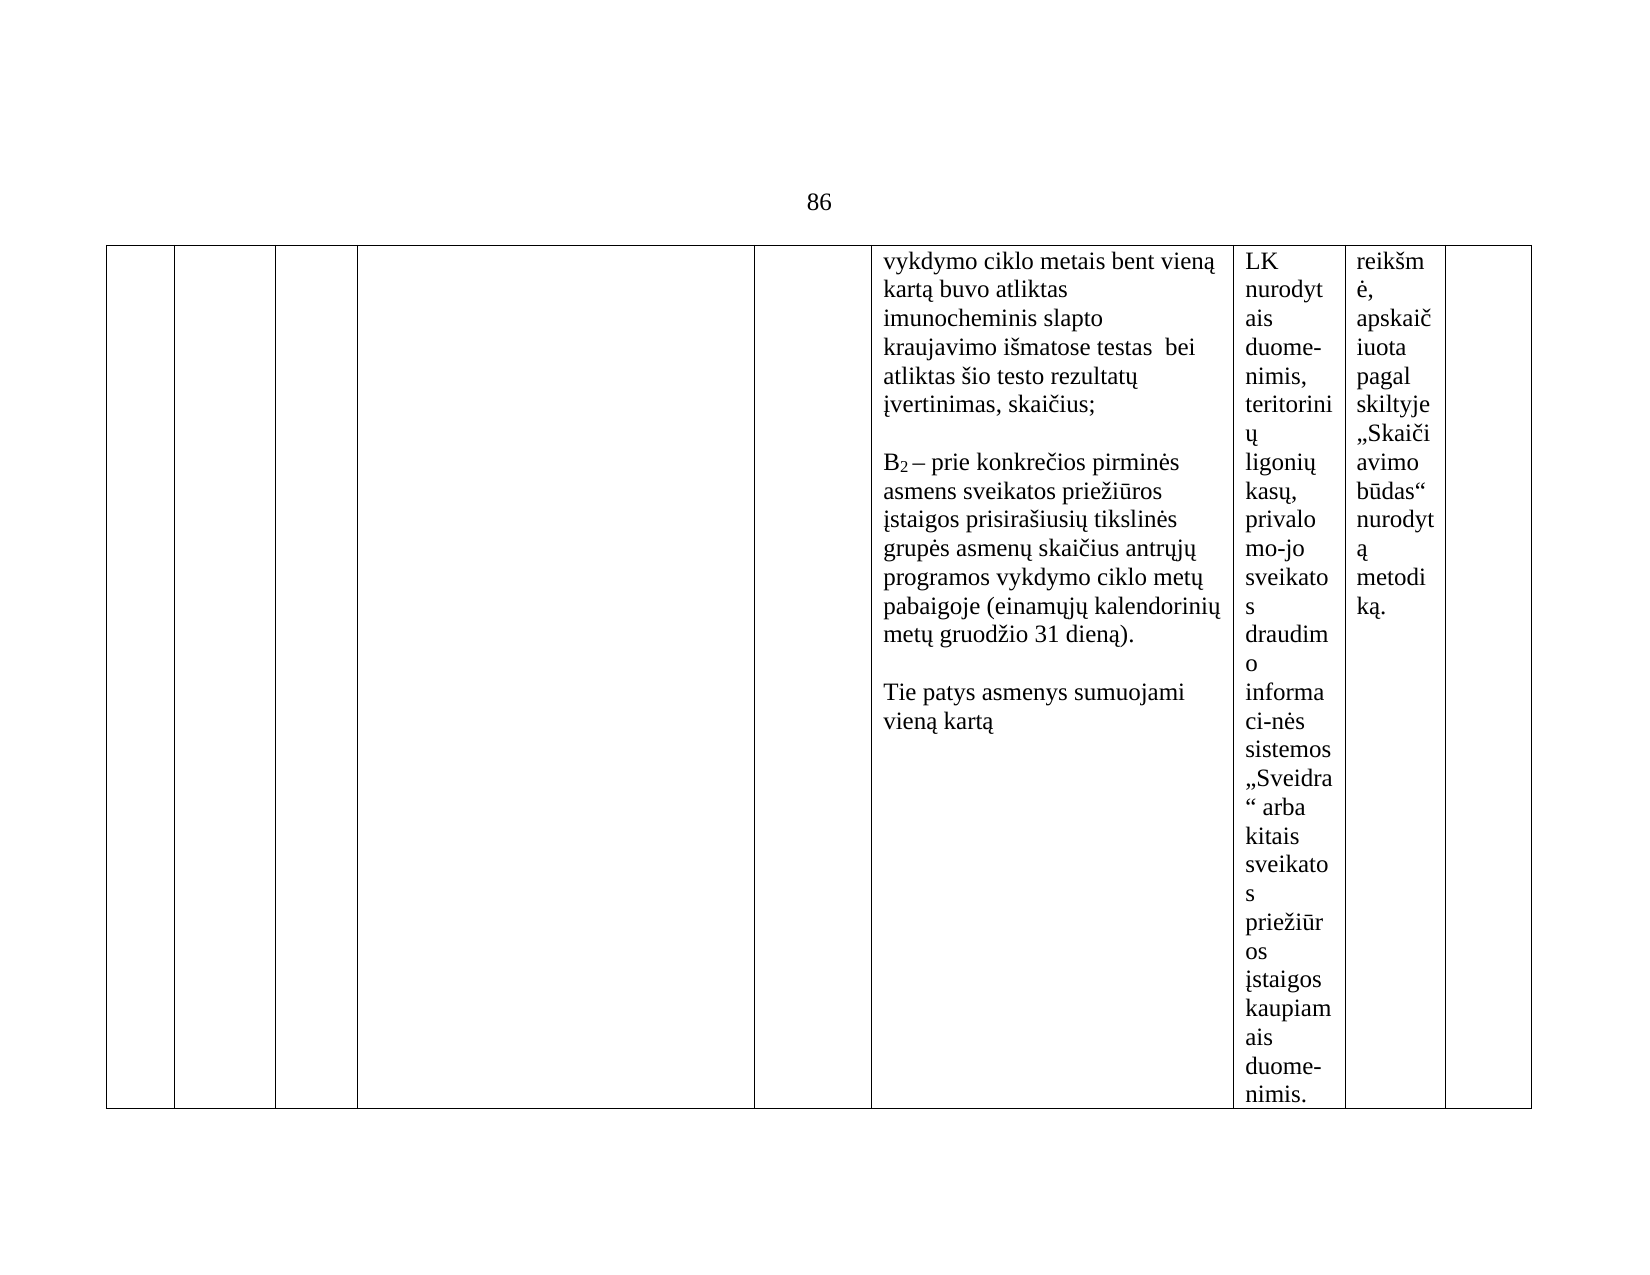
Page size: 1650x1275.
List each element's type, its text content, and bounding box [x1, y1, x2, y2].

table_cell reikšmė, apskaičiuota pagal skiltyje „Skaičiavimo būdas“ nurodytą metodiką. [1346, 246, 1445, 1108]
table_cell [175, 246, 275, 1108]
table_cell [1446, 246, 1531, 1108]
table_cell vykdymo ciklo metais bent vieną kartą buvo atliktas imunocheminis slapto kraujavimo išmatose testas bei atliktas šio testo rezultatų įvertinimas, skaičius; B2 – prie konkrečios pirminės asmens sveikatos priežiūros įstaigos prisirašiusių tikslinės grupės asmenų skaičius antrųjų programos vykdymo ciklo metų pabaigoje (einamųjų kalendorinių metų gruodžio 31 dieną). Tie patys asmenys sumuojami vieną kartą [872, 246, 1233, 1108]
table_cell [107, 246, 174, 1108]
table_cell [755, 246, 871, 1108]
table_cell [276, 246, 357, 1108]
table_cell [358, 246, 754, 1108]
table_cell LK nurodytais duome-nimis, teritorinių ligonių kasų, privalomo-jo sveikatos draudimo informaci-nės sistemos „Sveidra“ arba kitais sveikatos priežiūros įstaigos kaupiamais duome-nimis. [1234, 246, 1345, 1108]
